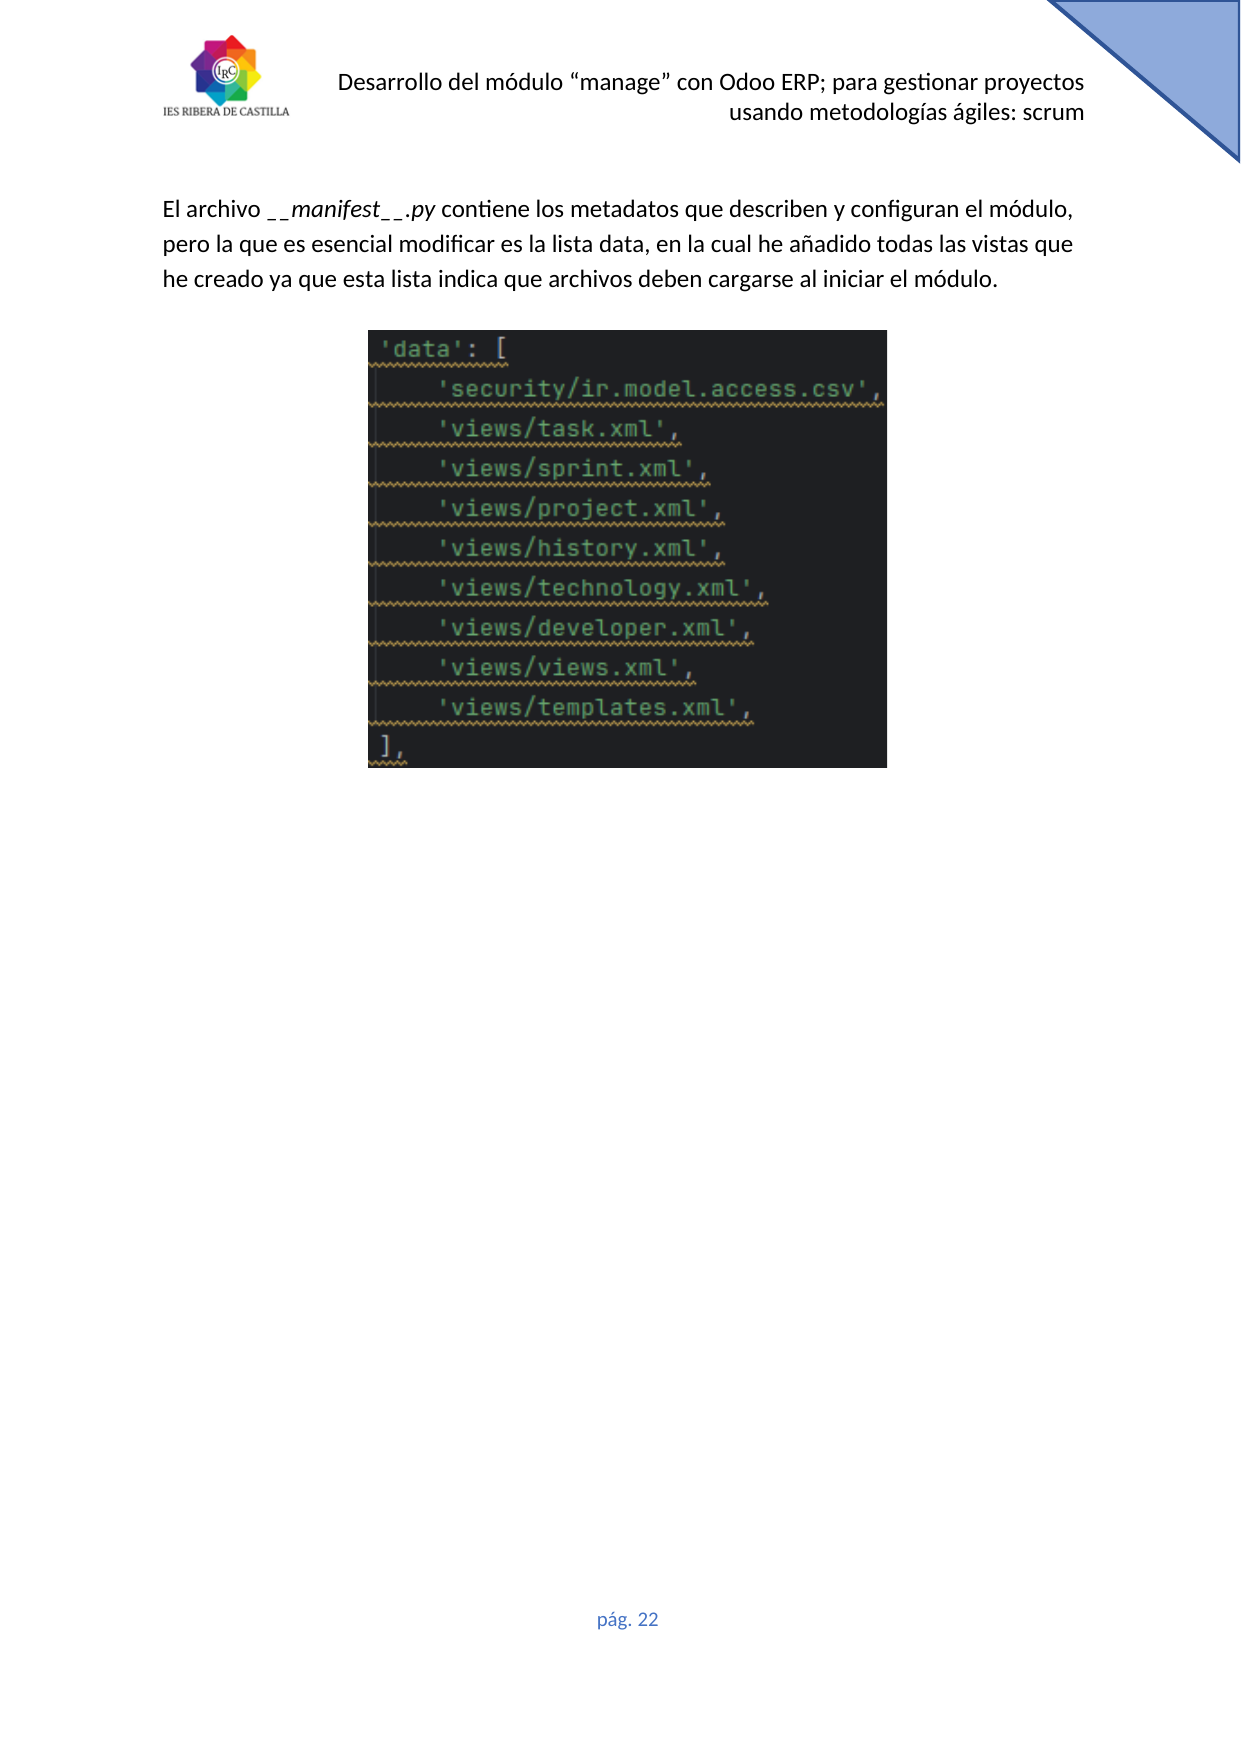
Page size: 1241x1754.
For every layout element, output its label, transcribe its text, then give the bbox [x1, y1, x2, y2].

text El archivo __manifest__.py contiene los metadatos que describen y configuran el módulo, pero la que es esencial modificar es la lista data, en la cual he añadido todas las vistas que he creado ya que esta lista indica que archivos deben cargarse al iniciar el módulo. [162, 193, 1093, 294]
picture [162, 29, 293, 121]
picture [368, 330, 888, 768]
